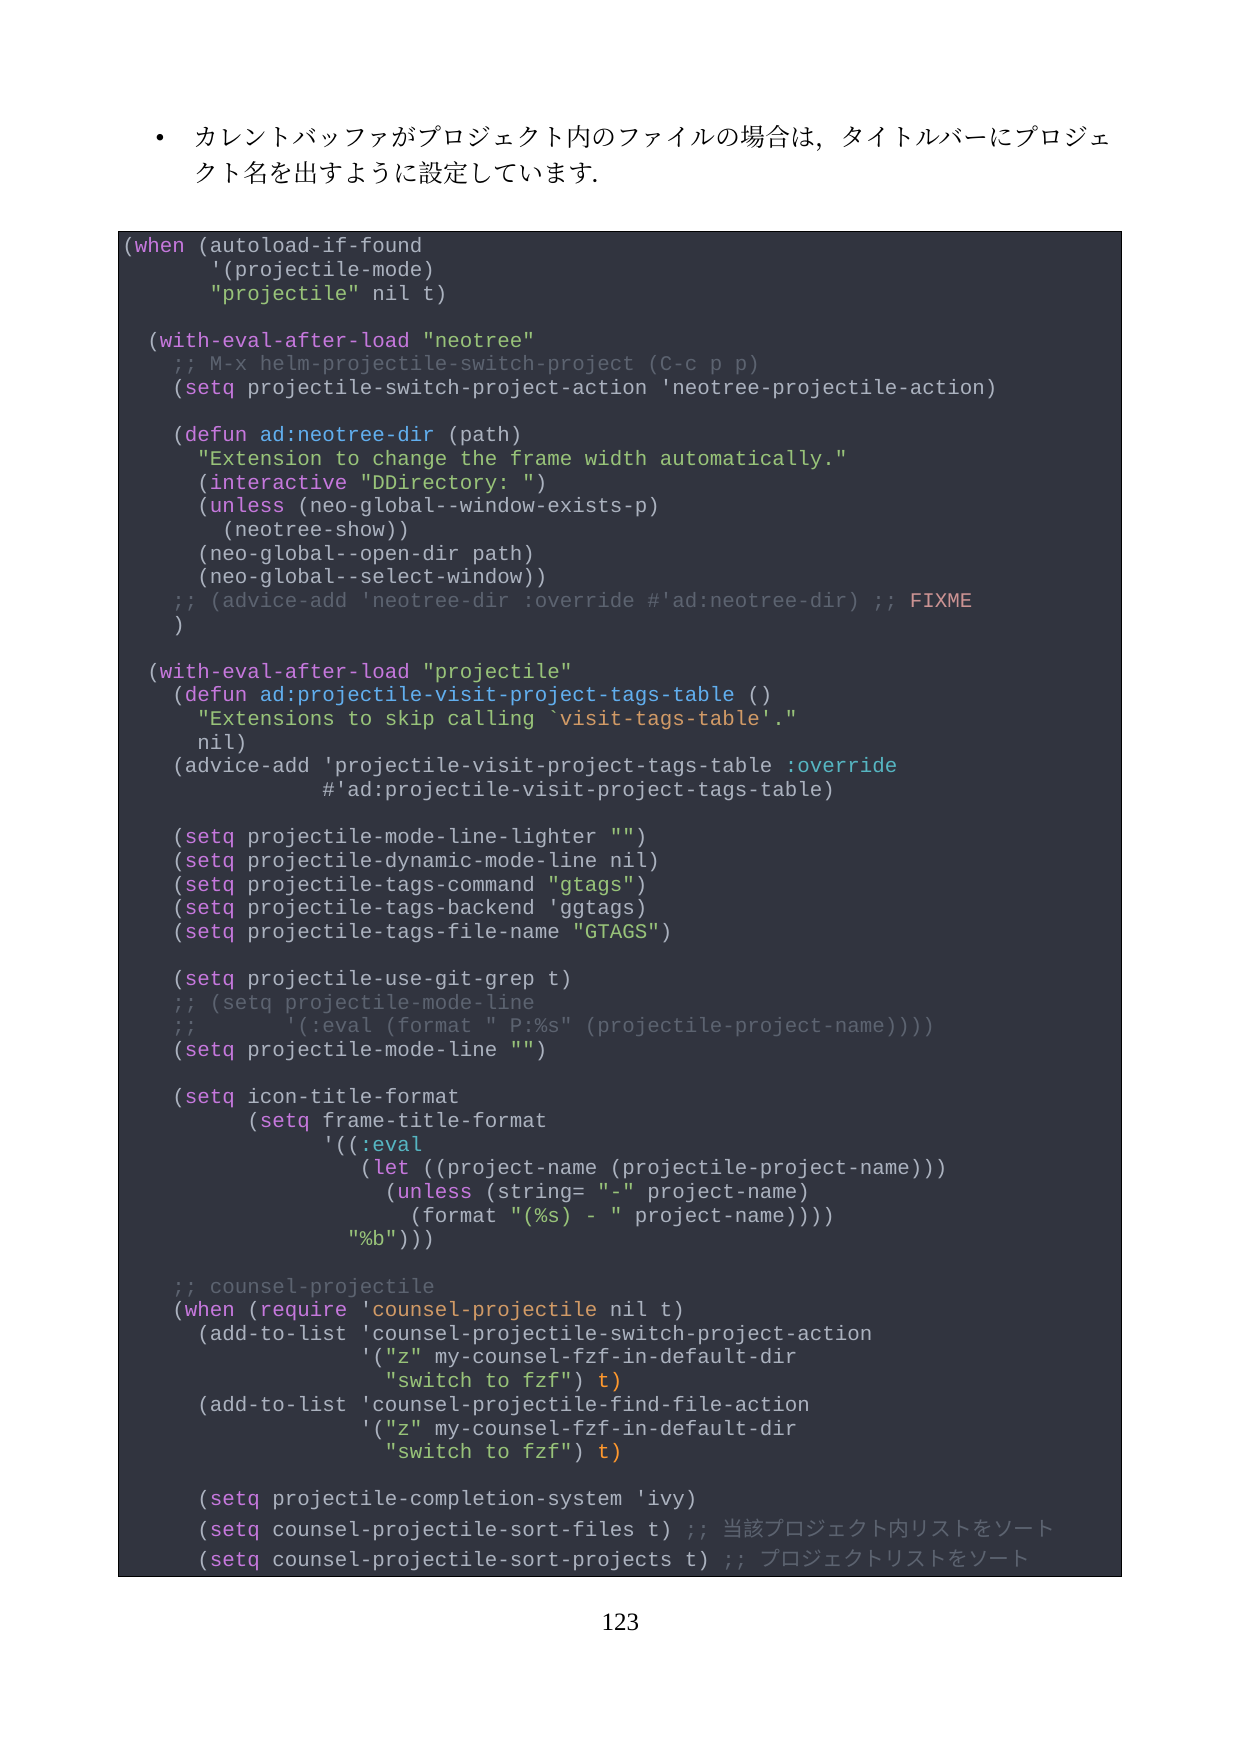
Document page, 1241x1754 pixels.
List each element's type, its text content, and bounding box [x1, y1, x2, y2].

text (with-eval-after-load "projectile" [119, 657, 1121, 681]
text (defun ad:projectile-visit-project-tags-table () [119, 681, 1121, 704]
text '("z" my-counsel-fzf-in-default-dir [119, 1343, 1121, 1366]
text "Extensions to skip calling `visit-tags-table'." [119, 704, 1121, 728]
text ) [119, 609, 1121, 633]
text (setq projectile-tags-backend 'ggtags) [119, 893, 1121, 917]
text (defun ad:neotree-dir (path) [119, 420, 1121, 444]
text (interactive "DDirectory: ") [119, 468, 1121, 491]
text (setq counsel-projectile-sort-projects t) ;; プロジェクトリストをソート [119, 1538, 1121, 1576]
text (setq projectile-switch-project-action 'neotree-projectile-action) [119, 373, 1121, 397]
text ;; (setq projectile-mode-line [119, 988, 1121, 1012]
text '(projectile-mode) [119, 255, 1121, 278]
text (setq counsel-projectile-sort-files t) ;; 当該プロジェクト内リストをソート [119, 1508, 1121, 1538]
text (unless (string= "-" project-name) [119, 1177, 1121, 1201]
text (setq projectile-dynamic-mode-line nil) [119, 846, 1121, 870]
text (neotree-show)) [119, 515, 1121, 539]
text (neo-global--select-window)) [119, 562, 1121, 586]
text "switch to fzf") t) [119, 1437, 1121, 1461]
text (setq projectile-tags-file-name "GTAGS") [119, 917, 1121, 941]
text (when (require 'counsel-projectile nil t) [119, 1295, 1121, 1319]
text "Extension to change the frame width automatically." [119, 444, 1121, 468]
text (advice-add 'projectile-visit-project-tags-table :override [119, 751, 1121, 775]
text (add-to-list 'counsel-projectile-find-file-action [119, 1390, 1121, 1413]
text (neo-global--open-dir path) [119, 539, 1121, 562]
text (setq icon-title-format [119, 1082, 1121, 1106]
text (setq projectile-tags-command "gtags") [119, 870, 1121, 893]
text (setq projectile-use-git-grep t) [119, 964, 1121, 988]
text "switch to fzf") t) [119, 1366, 1121, 1390]
list カレントバッファがプロジェクト内のファイルの場合は，タイトルバーにプロジェクト名を出すように設定しています． [156, 118, 1122, 219]
text #'ad:projectile-visit-project-tags-table) [119, 775, 1121, 799]
text (with-eval-after-load "neotree" [119, 326, 1121, 349]
text "%b"))) [119, 1224, 1121, 1248]
text ;; '(:eval (format " P:%s" (projectile-project-name)))) [119, 1012, 1121, 1035]
text ;; (advice-add 'neotree-dir :override #'ad:neotree-dir) ;; FIXME [119, 586, 1121, 609]
text '("z" my-counsel-fzf-in-default-dir [119, 1413, 1121, 1437]
text (setq projectile-completion-system 'ivy) [119, 1484, 1121, 1508]
text (unless (neo-global--window-exists-p) [119, 491, 1121, 515]
text ;; counsel-projectile [119, 1272, 1121, 1295]
text (setq projectile-mode-line "") [119, 1035, 1121, 1059]
text ;; M-x helm-projectile-switch-project (C-c p p) [119, 349, 1121, 373]
text nil) [119, 728, 1121, 751]
text (let ((project-name (projectile-project-name))) [119, 1153, 1121, 1177]
text '((:eval [119, 1130, 1121, 1153]
text (when (autoload-if-found [119, 232, 1121, 255]
text (format "(%s) - " project-name)))) [119, 1201, 1121, 1224]
text (setq frame-title-format [119, 1106, 1121, 1130]
text "projectile" nil t) [119, 278, 1121, 302]
text (setq projectile-mode-line-lighter "") [119, 822, 1121, 846]
text (add-to-list 'counsel-projectile-switch-project-action [119, 1319, 1121, 1343]
